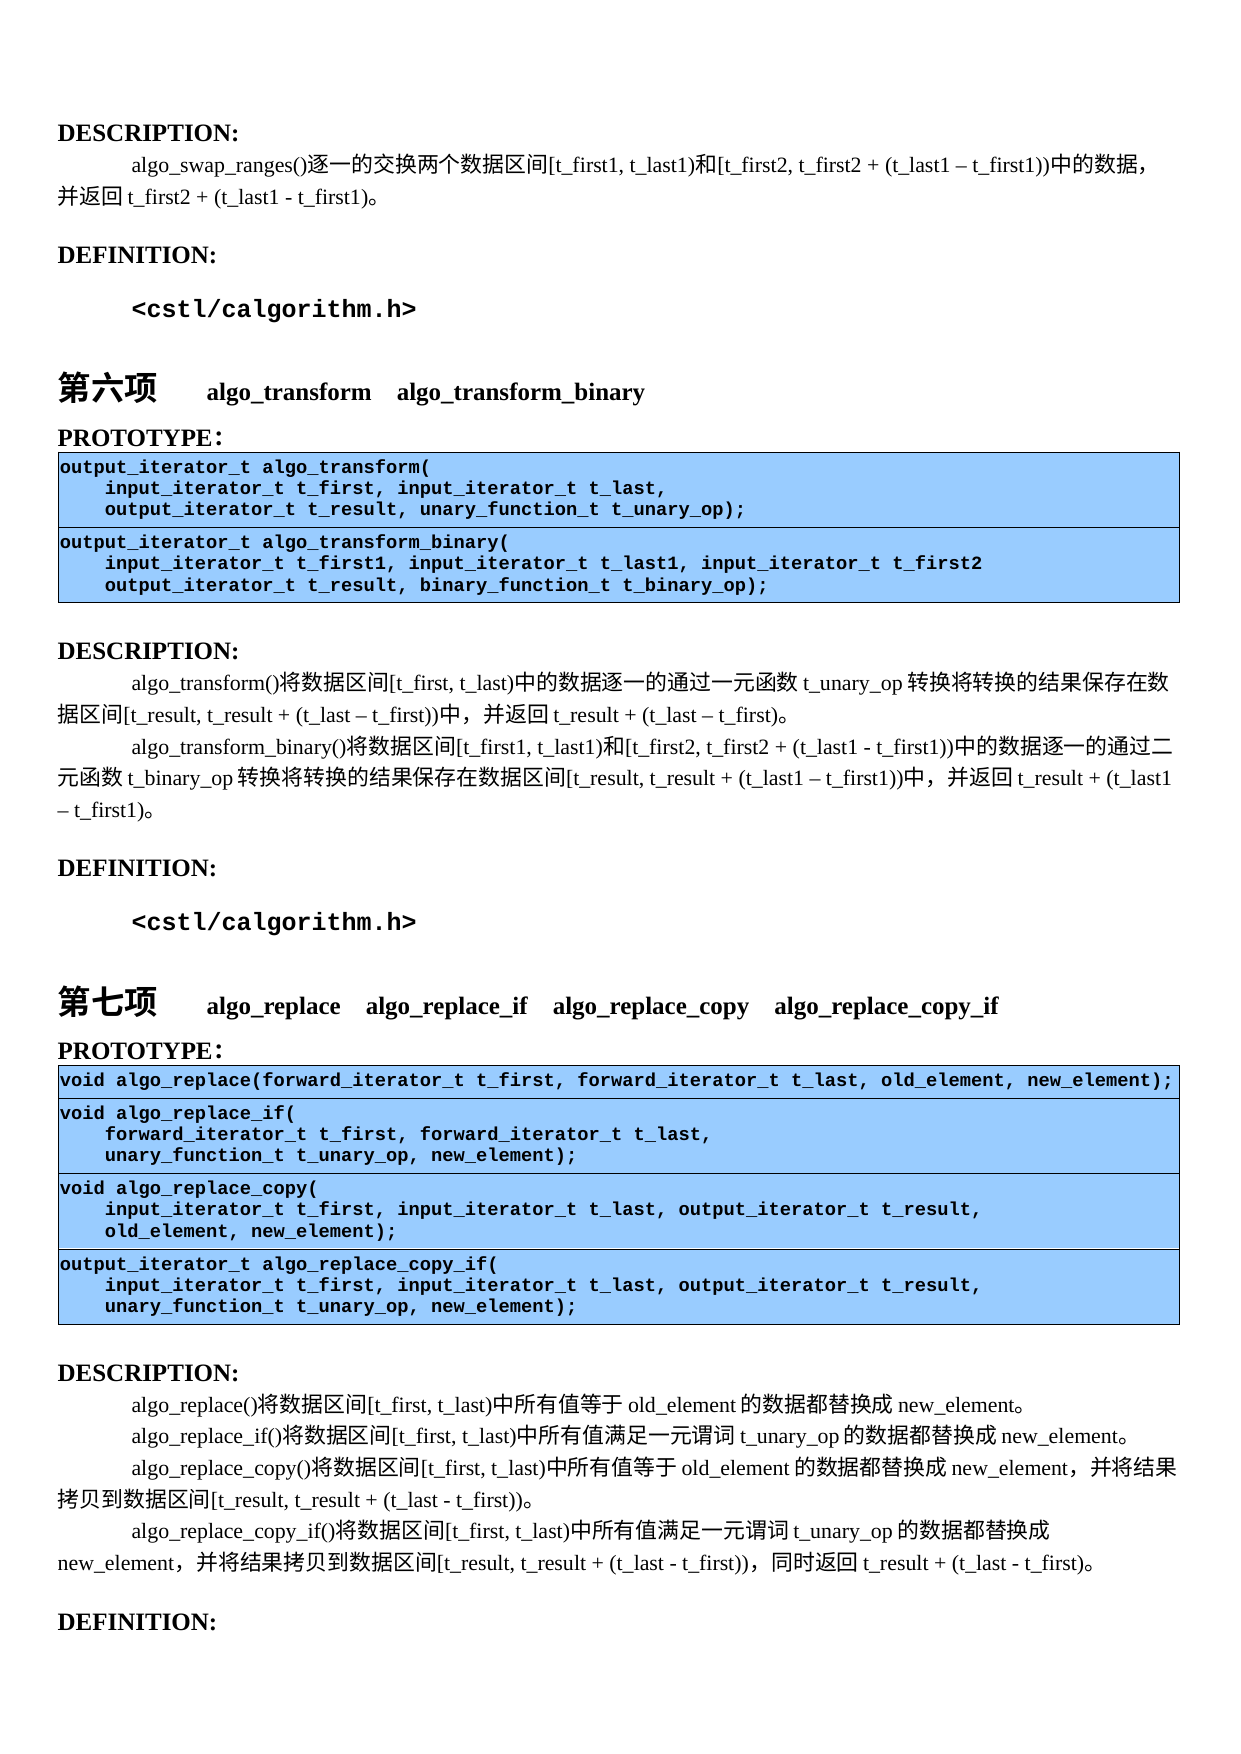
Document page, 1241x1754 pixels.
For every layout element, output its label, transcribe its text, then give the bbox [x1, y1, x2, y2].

text DESCRIPTION: [57, 1358, 1179, 1387]
text algo_replace_copy_if()将数据区间[t_first, t_last)中所有值满足一元谓词t_unary_op的数据都替换成new_element，并将结果拷贝到数据区间[t_result, t_result + (t_last - t_first))，同时返回t_result + (t_last - t_first)。 [57, 1513, 1179, 1577]
text <cstl/calgorithm.h> [57, 907, 1179, 938]
text DEFINITION: [57, 1607, 1179, 1635]
text DESCRIPTION: [57, 636, 1179, 665]
table_header void algo_replace(forward_iterator_t t_first, forward_iterator_t t_last, old_element, new_element); [59, 1066, 1179, 1098]
text PROTOTYPE： [57, 423, 1179, 452]
table_header output_iterator_t algo_transform( input_iterator_t t_first, input_iterator_t t_last, output_iterator_t t_result, unary_function_t t_unary_op); [59, 453, 1179, 527]
table_cell output_iterator_t algo_replace_copy_if( input_iterator_t t_first, input_iterator_t t_last, output_iterator_t t_result, unary_function_t t_unary_op, new_element); [59, 1250, 1179, 1324]
text algo_replace()将数据区间[t_first, t_last)中所有值等于old_element的数据都替换成new_element。 [57, 1387, 1179, 1418]
text algo_transform()将数据区间[t_first, t_last)中的数据逐一的通过一元函数t_unary_op转换将转换的结果保存在数据区间[t_result, t_result + (t_last – t_first))中，并返回t_result + (t_last – t_first)。 [57, 665, 1179, 729]
text 并返回t_first2 + (t_last1 - t_first1)。 [57, 179, 1179, 210]
text DESCRIPTION: [57, 118, 1179, 147]
text DEFINITION: [57, 853, 1179, 882]
text algo_swap_ranges()逐一的交换两个数据区间[t_first1, t_last1)和[t_first2, t_first2 + (t_last1 – t_first1))中的数据， [57, 147, 1179, 179]
text algo_replace_if()将数据区间[t_first, t_last)中所有值满足一元谓词t_unary_op的数据都替换成new_element。 [57, 1418, 1179, 1450]
text algo_transform_binary()将数据区间[t_first1, t_last1)和[t_first2, t_first2 + (t_last1 - t_first1))中的数据逐一的通过二元函数t_binary_op转换将转换的结果保存在数据区间[t_result, t_result + (t_last1 – t_first1))中，并返回t_result + (t_last1 – t_first1)。 [57, 729, 1179, 824]
text <cstl/calgorithm.h> [57, 294, 1179, 325]
table_cell void algo_replace_if( forward_iterator_t t_first, forward_iterator_t t_last, unary_function_t t_unary_op, new_element); [59, 1099, 1179, 1173]
text algo_replace_copy()将数据区间[t_first, t_last)中所有值等于old_element的数据都替换成new_element，并将结果拷贝到数据区间[t_result, t_result + (t_last - t_first))。 [57, 1450, 1179, 1513]
table_cell output_iterator_t algo_transform_binary( input_iterator_t t_first1, input_iterator_t t_last1, input_iterator_t t_first2 output_iterator_t t_result, binary_function_t t_binary_op); [59, 528, 1179, 602]
text PROTOTYPE： [57, 1036, 1179, 1065]
table_cell void algo_replace_copy( input_iterator_t t_first, input_iterator_t t_last, output_iterator_t t_result, old_element, new_element); [59, 1174, 1179, 1248]
subtitle algo_replace algo_replace_if algo_replace_copy algo_replace_copy_if [57, 976, 1179, 1024]
subtitle algo_transform algo_transform_binary [57, 362, 1179, 410]
text DEFINITION: [57, 240, 1179, 269]
